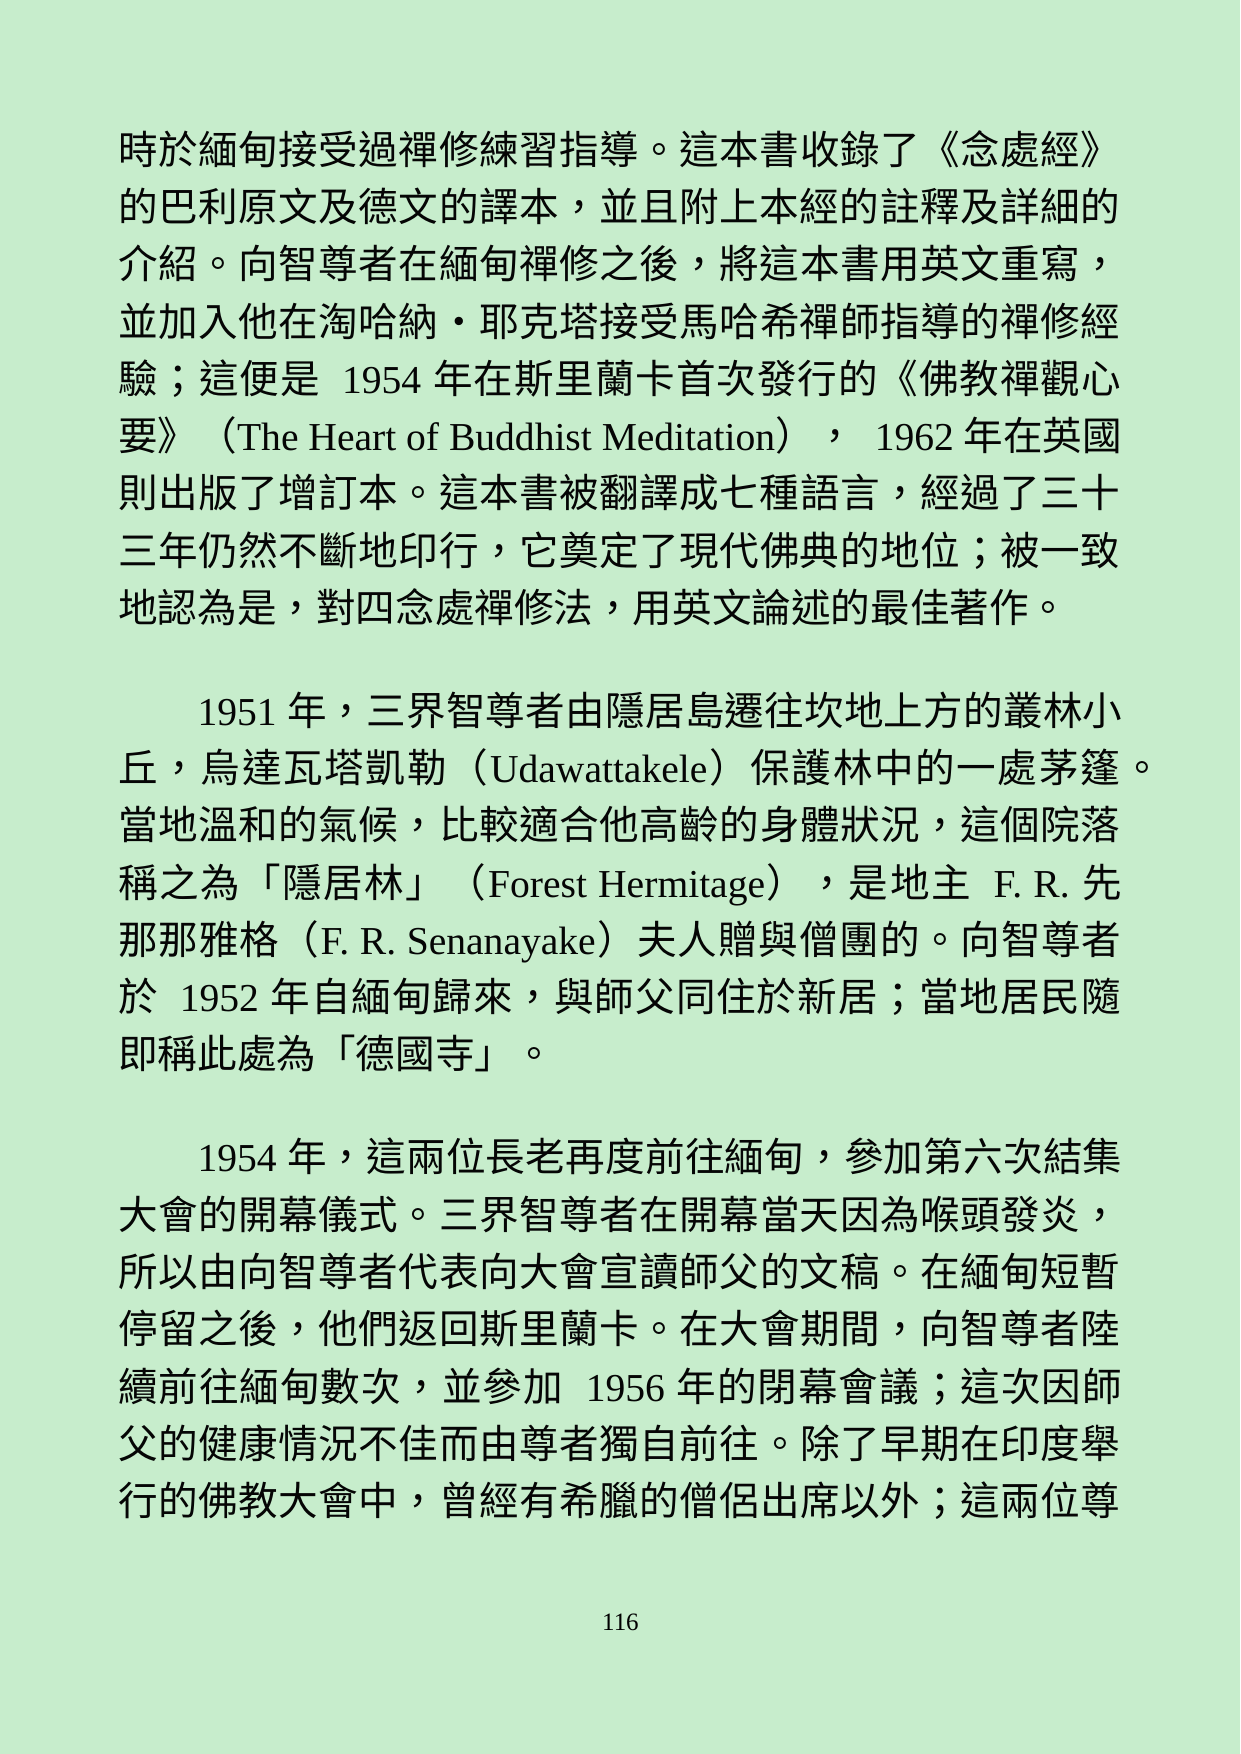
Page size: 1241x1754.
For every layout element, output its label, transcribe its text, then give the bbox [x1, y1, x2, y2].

text 1954 年，這兩位長老再度前往緬甸，參加第六次結集大會的開幕儀式。三界智尊者在開幕當天因為喉頭發炎，所以由向智尊者代表向大會宣讀師父的文稿。在緬甸短暫停留之後，他們返回斯里蘭卡。在大會期間，向智尊者陸續前往緬甸數次，並參加 1956 年的閉幕會議；這次因師父的健康情況不佳而由尊者獨自前往。除了早期在印度舉行的佛教大會中，曾經有希臘的僧侶出席以外；這兩位尊 [118, 1126, 1122, 1527]
text 1951 年，三界智尊者由隱居島遷往坎地上方的叢林小丘，烏達瓦塔凱勒（Udawattakele）保護林中的一處茅篷。當地溫和的氣候，比較適合他高齡的身體狀況，這個院落稱之為「隱居林」（Forest Hermitage），是地主 F. R. 先那那雅格（F. R. Senanayake）夫人贈與僧團的。向智尊者於 1952 年自緬甸歸來，與師父同住於新居；當地居民隨即稱此處為「德國寺」。 [118, 679, 1122, 1080]
text 時於緬甸接受過禪修練習指導。這本書收錄了《念處經》的巴利原文及德文的譯本，並且附上本經的註釋及詳細的介紹。向智尊者在緬甸禪修之後，將這本書用英文重寫，並加入他在淘哈納‧耶克塔接受馬哈希禪師指導的禪修經驗；這便是 1954 年在斯里蘭卡首次發行的《佛教禪觀心要》（The Heart of Buddhist Meditation）， 1962 年在英國則出版了增訂本。這本書被翻譯成七種語言，經過了三十三年仍然不斷地印行，它奠定了現代佛典的地位；被一致地認為是，對四念處禪修法，用英文論述的最佳著作。 [118, 118, 1122, 634]
